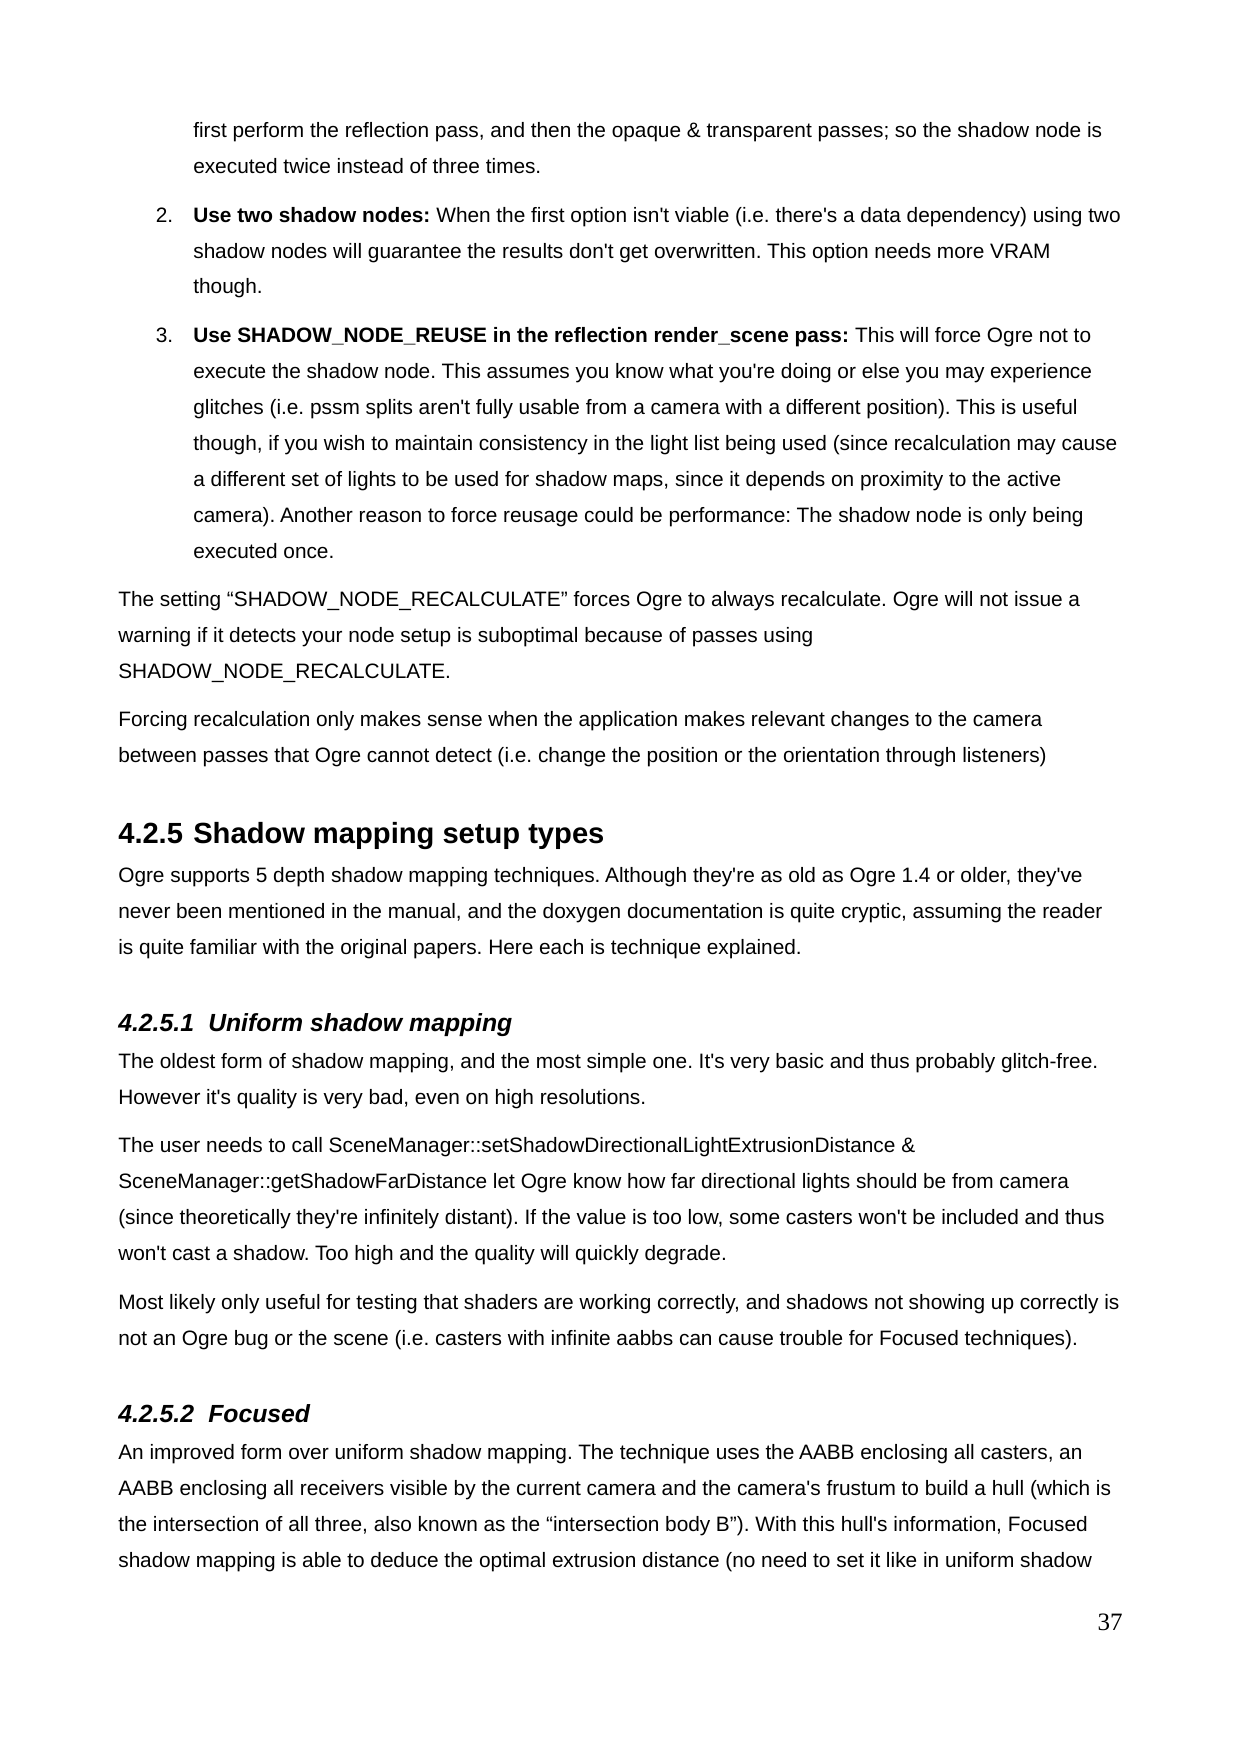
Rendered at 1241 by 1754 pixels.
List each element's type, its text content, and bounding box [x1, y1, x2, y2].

text An improved form over uniform shadow mapping. The technique uses the AABB enclosing all casters, an AABB enclosing all receivers visible by the current camera and the camera's frustum to build a hull (which is the intersection of all three, also known as the “intersection body B”). With this hull's information, Focused shadow mapping is able to deduce the optimal extrusion distance (no need to set it like in uniform shadow [118, 1440, 1122, 1572]
text The oldest form of shadow mapping, and the most simple one. It's very basic and thus probably glitch-free. However it's quality is very bad, even on high resolutions. [118, 1049, 1122, 1109]
subtitle Shadow mapping setup types [118, 817, 1122, 850]
text Forcing recalculation only makes sense when the application makes relevant changes to the camera between passes that Ogre cannot detect (i.e. change the position or the orientation through listeners) [118, 707, 1122, 767]
text Ogre supports 5 depth shadow mapping techniques. Although they're as old as Ogre 1.4 or older, they've never been mentioned in the manual, and the doxygen documentation is quite cryptic, assuming the reader is quite familiar with the original papers. Here each is technique explained. [118, 863, 1122, 958]
subtitle Focused [118, 1399, 1122, 1427]
text Most likely only useful for testing that shaders are working correctly, and shadows not showing up correctly is not an Ogre bug or the scene (i.e. casters with infinite aabbs can cause trouble for Focused techniques). [118, 1289, 1122, 1349]
list Use SHADOW_NODE_REUSE in the reflection render_scene pass: This will force Ogre not to execute the shadow node. This assumes you know what you're doing or else you may experience glitches (i.e. pssm splits aren't fully usable from a camera with a different position). This is useful though, if you wish to maintain consistency in the light list being used (since recalculation may cause a different set of lights to be used for shadow maps, since it depends on proximity to the active camera). Another reason to force reusage could be performance: The shadow node is only being executed once. [156, 323, 1122, 562]
text The setting “SHADOW_NODE_RECALCULATE” forces Ogre to always recalculate. Ogre will not issue a warning if it detects your node setup is suboptimal because of passes using SHADOW_NODE_RECALCULATE. [118, 587, 1122, 683]
list first perform the reflection pass, and then the opaque & transparent passes; so the shadow node is executed twice instead of three times. [156, 118, 1122, 178]
list Use two shadow nodes: When the first option isn't viable (i.e. there's a data dependency) using two shadow nodes will guarantee the results don't get overwritten. This option needs more VRAM though. [156, 202, 1122, 298]
subtitle Uniform shadow mapping [118, 1008, 1122, 1036]
text The user needs to call SceneManager::setShadowDirectionalLightExtrusionDistance & SceneManager::getShadowFarDistance let Ogre know how far directional lights should be from camera (since theoretically they're infinitely distant). If the value is too low, some casters won't be included and thus won't cast a shadow. Too high and the quality will quickly degrade. [118, 1133, 1122, 1265]
